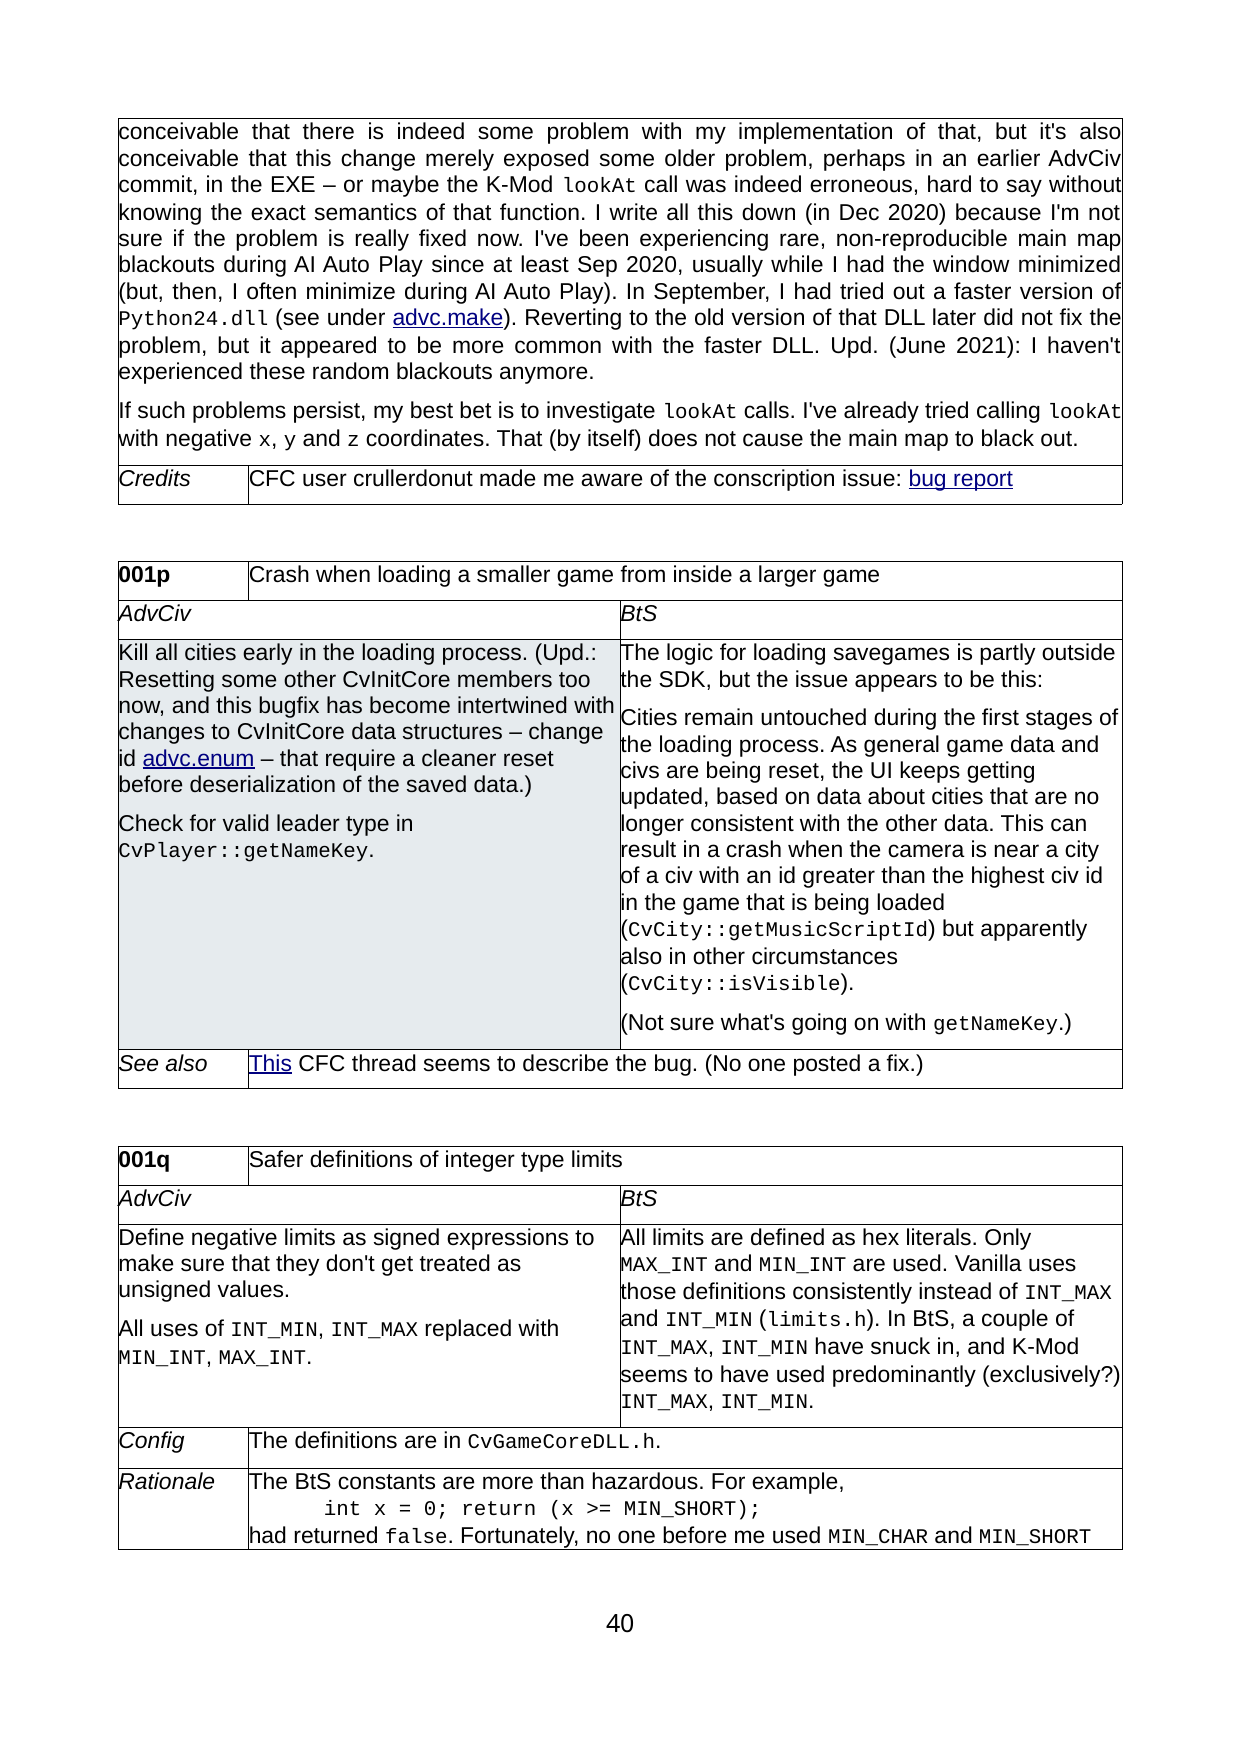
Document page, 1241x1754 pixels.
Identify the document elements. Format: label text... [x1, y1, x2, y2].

table_cell BtS [621, 1186, 1122, 1223]
table_header 001p [119, 562, 248, 600]
table_cell AdvCiv [119, 601, 620, 639]
table_header Safer definitions of integer type limits [249, 1147, 1122, 1185]
table_cell Credits [119, 466, 248, 504]
table_cell AdvCiv [119, 1186, 620, 1223]
table_cell CFC user crullerdonut made me aware of the conscription issue: bug report [249, 466, 1122, 504]
table_cell See also [119, 1050, 248, 1088]
table_header Crash when loading a smaller game from inside a larger game [249, 562, 1122, 600]
table_cell This CFC thread seems to describe the bug. (No one posted a fix.) [249, 1050, 1122, 1088]
table_cell Config [119, 1428, 248, 1467]
table_cell conceivable that there is indeed some problem with my implementation of that, but it's also conceivable that this change merely exposed some older problem, perhaps in an earlier AdvCiv commit, in the EXE – or maybe the K-Mod lookAt call was indeed erroneous, hard to say without knowing the exact semantics of that function. I write all this down (in Dec 2020) because I'm not sure if the problem is really fixed now. I've been experiencing rare, non-reproducible main map blackouts during AI Auto Play since at least Sep 2020, usually while I had the window minimized (but, then, I often minimize during AI Auto Play). In September, I had tried out a faster version of Python24.dll (see under advc.make). Reverting to the old version of that DLL later did not fix the problem, but it appeared to be more common with the faster DLL. Upd. (June 2021): I haven't experienced these random blackouts anymore. If such problems persist, my best bet is to investigate lookAt calls. I've already tried calling lookAt with negative x, y and z coordinates. That (by itself) does not cause the main map to black out. [119, 119, 1122, 465]
table_cell The logic for loading savegames is partly outside the SDK, but the issue appears to be this: Cities remain untouched during the first stages of the loading process. As general game data and civs are being reset, the UI keeps getting updated, based on data about cities that are no longer consistent with the other data. This can result in a crash when the camera is near a city of a civ with an id greater than the highest civ id in the game that is being loaded (CvCity::getMusicScriptId) but apparently also in other circumstances (CvCity::isVisible). (Not sure what's going on with getNameKey.) [621, 640, 1122, 1049]
table_header 001q [119, 1147, 248, 1185]
table_cell Kill all cities early in the loading process. (Upd.: Resetting some other CvInitCore members too now, and this bugfix has become intertwined with changes to CvInitCore data structures – change id advc.enum – that require a cleaner reset before deserialization of the saved data.) Check for valid leader type in CvPlayer::getNameKey. [119, 640, 620, 1049]
table_cell BtS [621, 601, 1122, 639]
table_cell The definitions are in CvGameCoreDLL.h. [249, 1428, 1122, 1467]
table_cell All limits are defined as hex literals. Only MAX_INT and MIN_INT are used. Vanilla uses those definitions consistently instead of INT_MAX and INT_MIN (limits.h). In BtS, a couple of INT_MAX, INT_MIN have snuck in, and K-Mod seems to have used predominantly (exclusively?) INT_MAX, INT_MIN. [621, 1225, 1122, 1427]
table_cell The BtS constants are more than hazardous. For example, int x = 0; return (x >= MIN_SHORT); had returned false. Fortunately, no one before me used MIN_CHAR and MIN_SHORT [249, 1469, 1122, 1549]
table_cell Rationale [119, 1469, 248, 1549]
table_cell Define negative limits as signed expressions to make sure that they don't get treated as unsigned values. All uses of INT_MIN, INT_MAX replaced with MIN_INT, MAX_INT. [119, 1225, 620, 1427]
